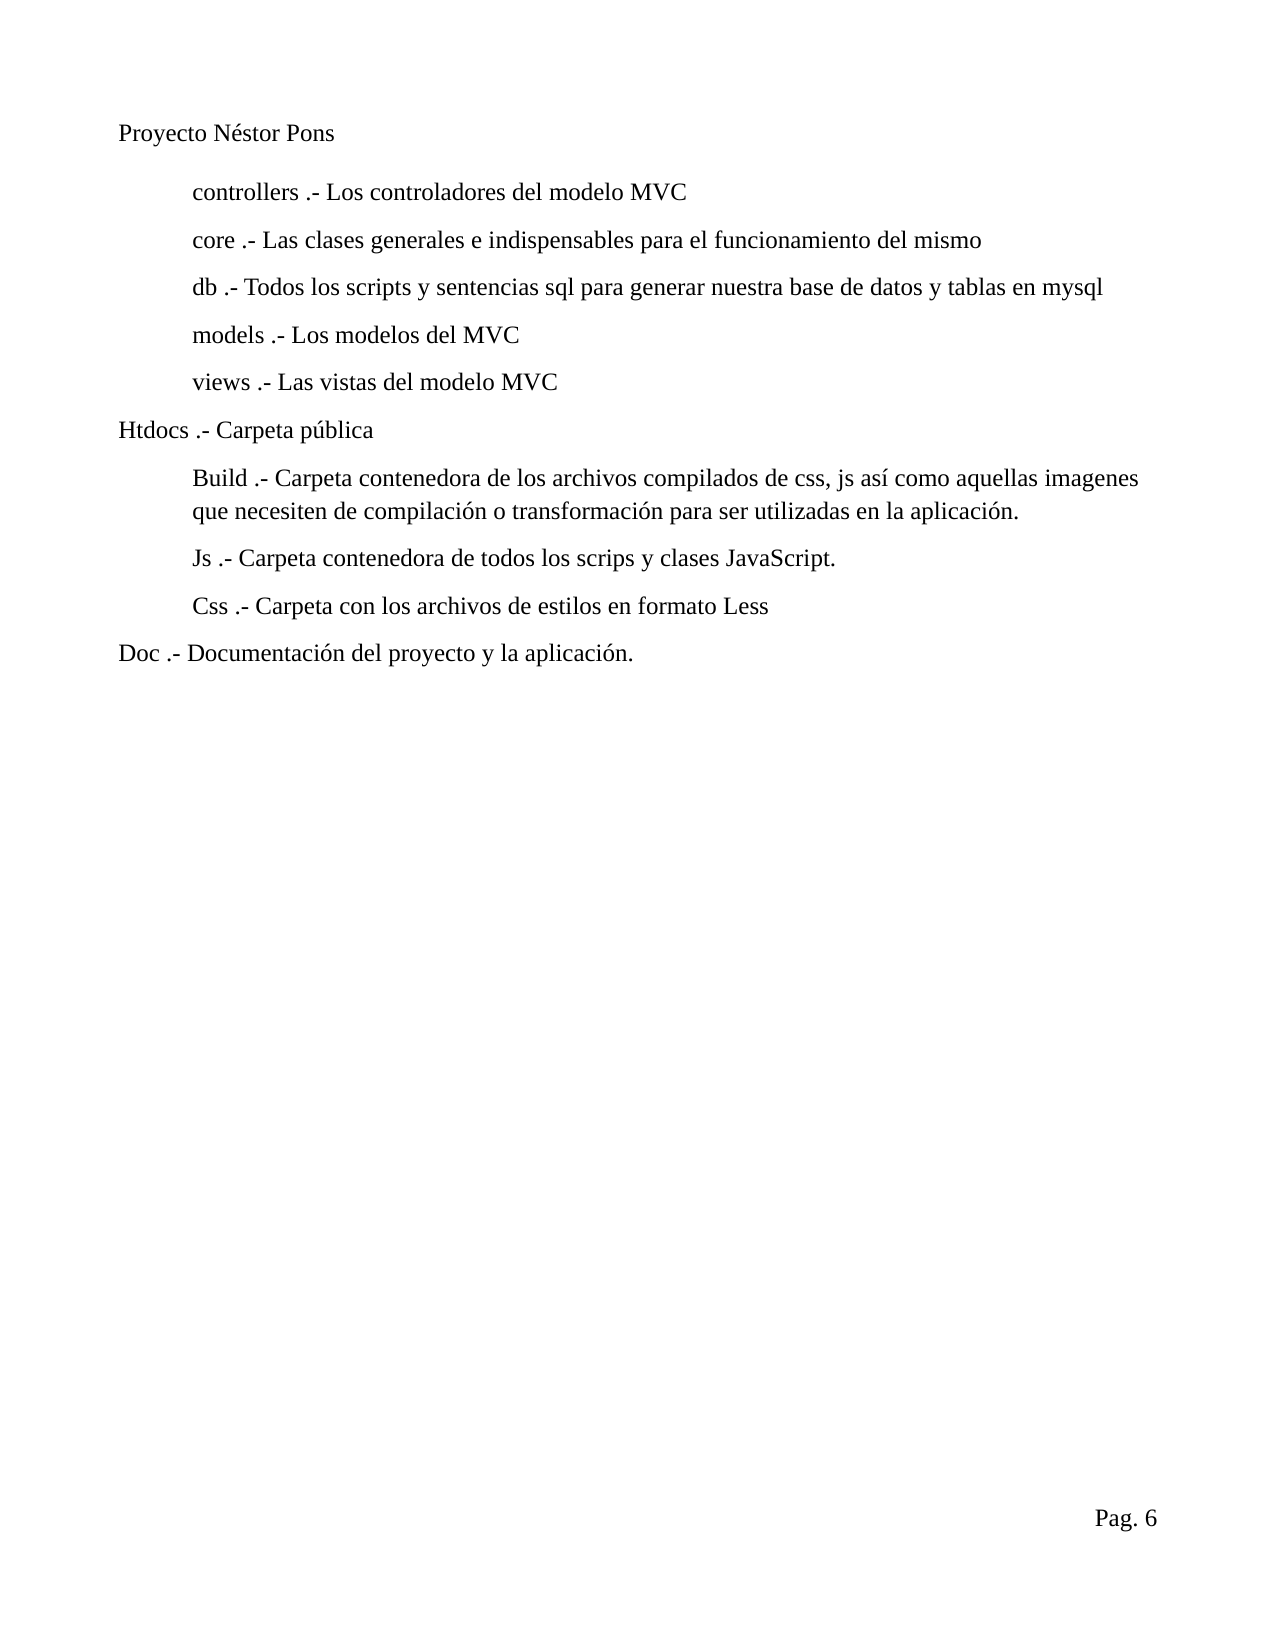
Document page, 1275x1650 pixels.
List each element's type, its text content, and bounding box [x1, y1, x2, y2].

text Htdocs .- Carpeta pública [118, 415, 1157, 444]
text core .- Las clases generales e indispensables para el funcionamiento del mismo [118, 225, 1157, 253]
text db .- Todos los scripts y sentencias sql para generar nuestra base de datos y tablas en mysql [118, 272, 1157, 301]
text Js .- Carpeta contenedora de todos los scrips y clases JavaScript. [118, 543, 1157, 572]
text controllers .- Los controladores del modelo MVC [118, 177, 1157, 206]
text views .- Las vistas del modelo MVC [118, 367, 1157, 396]
text Build .- Carpeta contenedora de los archivos compilados de css, js así como aquellas imagenes que necesiten de compilación o transformación para ser utilizadas en la aplicación. [118, 463, 1157, 524]
text Css .- Carpeta con los archivos de estilos en formato Less [118, 591, 1157, 620]
text Doc .- Documentación del proyecto y la aplicación. [118, 638, 1157, 667]
text models .- Los modelos del MVC [118, 320, 1157, 349]
